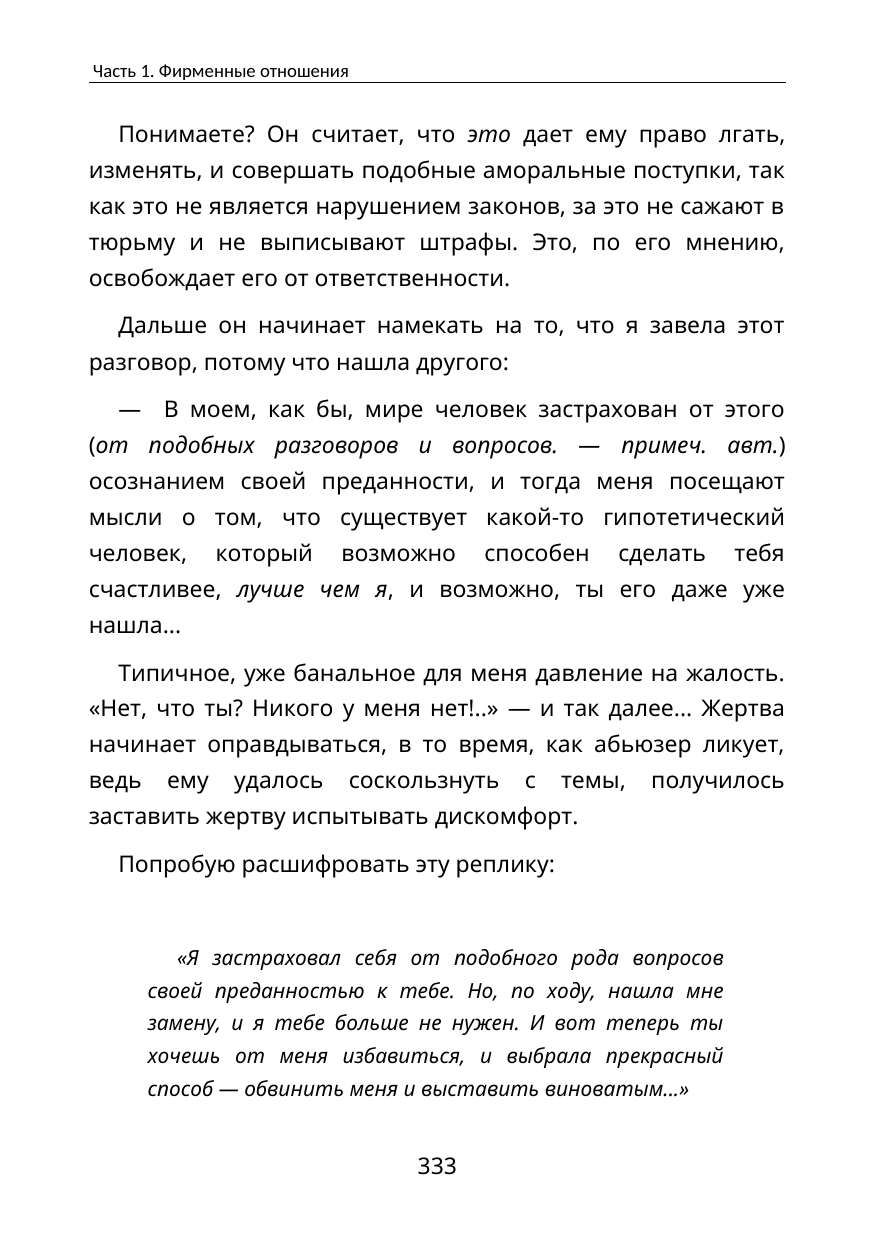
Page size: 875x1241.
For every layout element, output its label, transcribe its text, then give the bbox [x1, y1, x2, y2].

text Типичное, уже банальное для меня давление на жалость. «Нет, что ты? Никого у меня нет!..» — и так далее... Жертва начинает оправдываться, в то время, как абьюзер ликует, ведь ему удалось соскользнуть с темы, получилось заставить жертву испытывать дискомфорт. [88, 656, 786, 831]
text Попробую расшифровать эту реплику: [88, 848, 786, 879]
text Понимаете? Он считает, что это дает ему право лгать, изменять, и совершать подобные аморальные поступки, так как это не является нарушением законов, за это не сажают в тюрьму и не выписывают штрафы. Это, по его мнению, освобождает его от ответственности. [88, 118, 786, 293]
list В моем, как бы, мире человек застрахован от этого (от подобных разговоров и вопросов. — примеч. авт.) осознанием своей преданности, и тогда меня посещают мысли о том, что существует какой-то гипотетический человек, который возможно способен сделать тебя счастливее, лучше чем я, и возможно, ты его даже уже нашла... [88, 393, 786, 640]
text Дальше он начинает намекать на то, что я завела этот разговор, потому что нашла другого: [88, 309, 786, 377]
text «Я застраховал себя от подобного рода вопросов своей преданностью к тебе. Но, по ходу, нашла мне замену, и я тебе больше не нужен. И вот теперь ты хочешь от меня избавиться, и выбрала прекрасный способ — обвинить меня и выставить виноватым...» [147, 943, 727, 1102]
